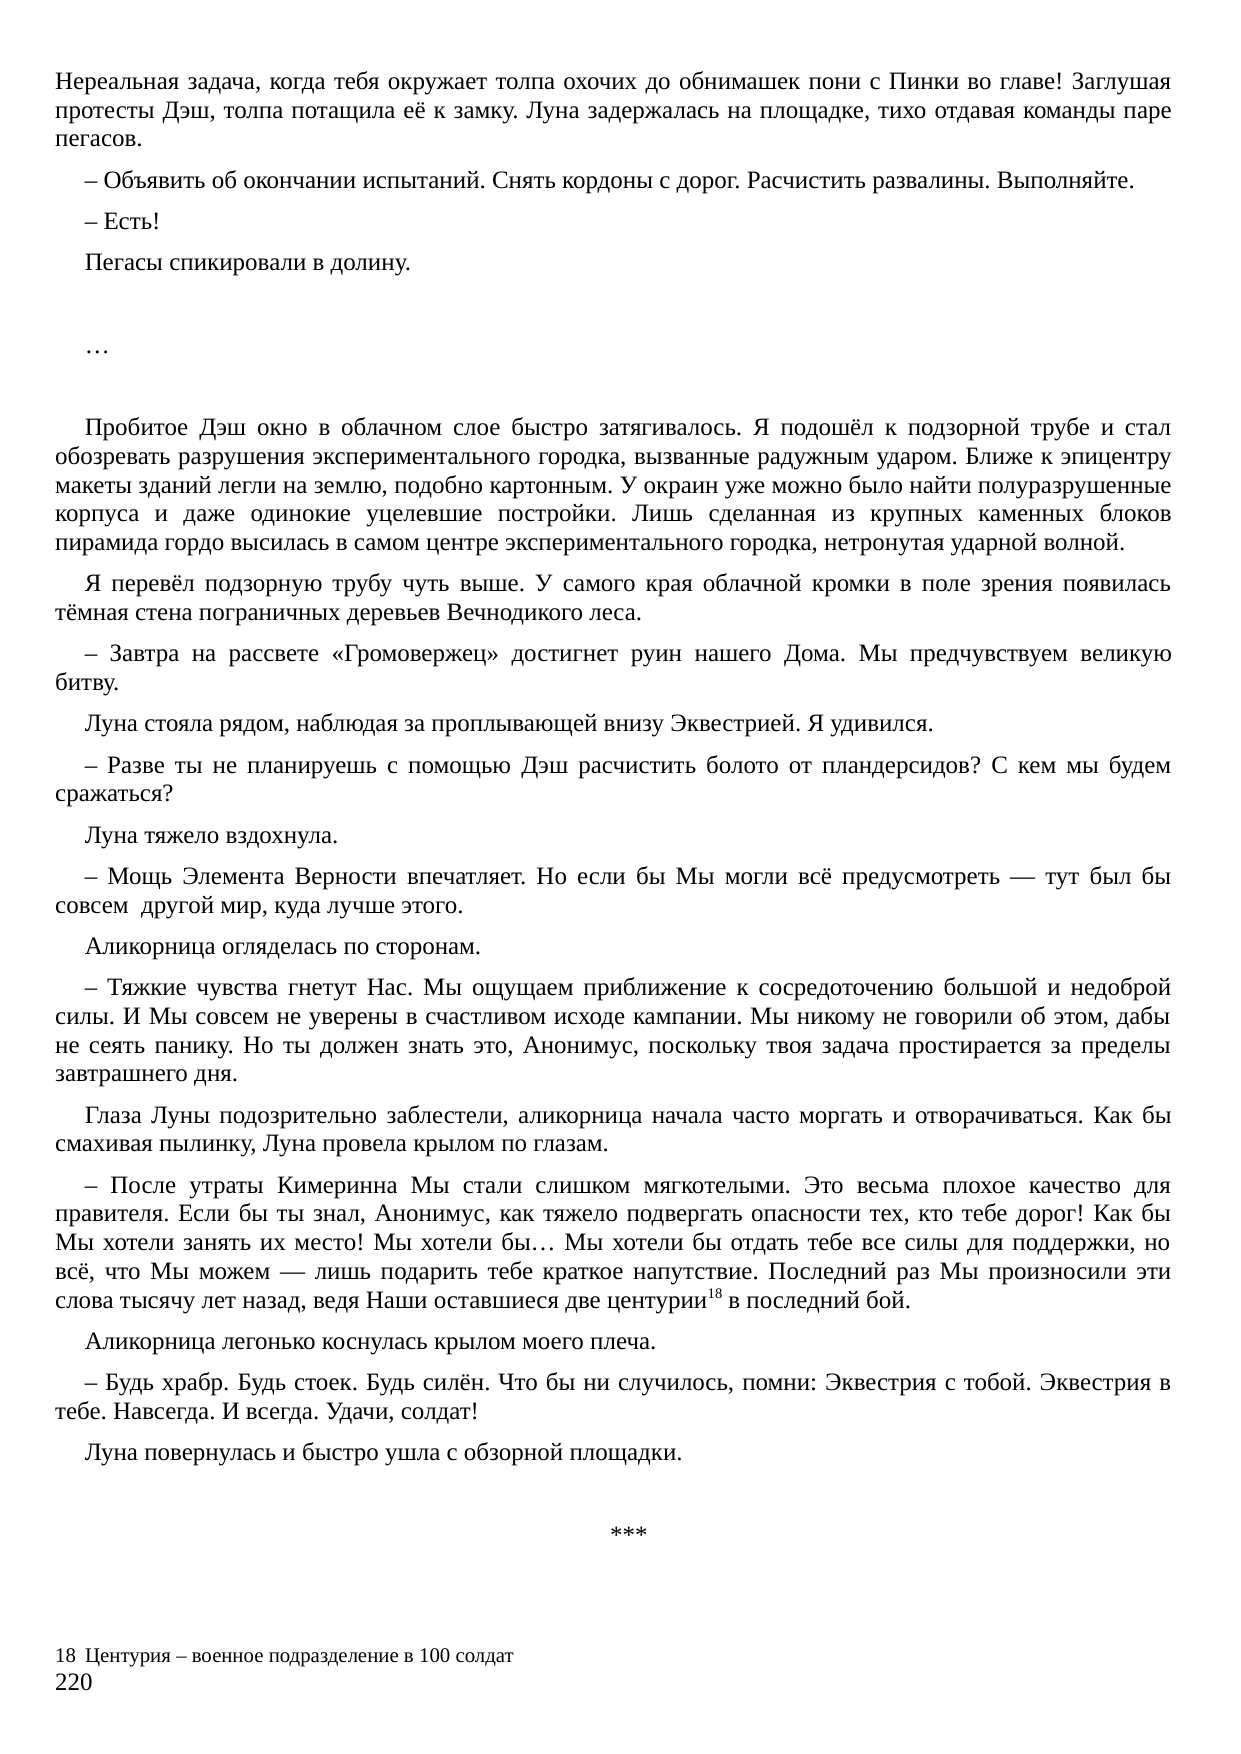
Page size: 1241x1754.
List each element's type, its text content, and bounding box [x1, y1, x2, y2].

text *** [55, 1520, 1173, 1548]
text – Разве ты не планируешь с помощью Дэш расчистить болото от пландерсидов? С кем мы будем сражаться? [55, 750, 1173, 807]
text Аликорница легонько коснулась крылом моего плеча. [55, 1326, 1173, 1355]
text – Мощь Элемента Верности впечатляет. Но если бы Мы могли всё предусмотреть — тут был бы совсем другой мир, куда лучше этого. [55, 861, 1173, 918]
text Аликорница огляделась по сторонам. [55, 931, 1173, 960]
text Луна повернулась и быстро ушла с обзорной площадки. [55, 1437, 1173, 1466]
text Пегасы спикировали в долину. [55, 247, 1173, 276]
text – Есть! [55, 206, 1173, 235]
text – Завтра на рассвете «Громовержец» достигнет руин нашего Дома. Мы предчувствуем великую битву. [55, 638, 1173, 696]
text – Объявить об окончании испытаний. Снять кордоны с дорог. Расчистить развалины. Выполняйте. [55, 165, 1173, 193]
text – После утраты Кимеринна Мы стали слишком мягкотелыми. Это весьма плохое качество для правителя. Если бы ты знал, Анонимус, как тяжело подвергать опасности тех, кто тебе дорог! Как бы Мы хотели занять их место! Мы хотели бы… Мы хотели бы отдать тебе все силы для поддержки, но всё, что Мы можем — лишь подарить тебе краткое напутствие. Последний раз Мы произносили эти слова тысячу лет назад, ведя Наши оставшиеся две центурии в последний бой. [55, 1170, 1173, 1313]
text – Тяжкие чувства гнетут Нас. Мы ощущаем приближение к сосредоточению большой и недоброй силы. И Мы совсем не уверены в счастливом исходе кампании. Мы никому не говорили об этом, дабы не сеять панику. Но ты должен знать это, Анонимус, поскольку твоя задача простирается за пределы завтрашнего дня. [55, 972, 1173, 1087]
text – Будь храбр. Будь стоек. Будь силён. Что бы ни случилось, помни: Эквестрия с тобой. Эквестрия в тебе. Навсегда. И всегда. Удачи, солдат! [55, 1367, 1173, 1425]
text … [55, 330, 1173, 358]
text Пробитое Дэш окно в облачном слое быстро затягивалось. Я подошёл к подзорной трубе и стал обозревать разрушения экспериментального городка, вызванные радужным ударом. Ближе к эпицентру макеты зданий легли на землю, подобно картонным. У окраин уже можно было найти полуразрушенные корпуса и даже одинокие уцелевшие постройки. Лишь сделанная из крупных каменных блоков пирамида гордо высилась в самом центре экспериментального городка, нетронутая ударной волной. [55, 412, 1173, 556]
text Центурия – военное подразделение в 100 солдат [55, 1642, 1173, 1667]
text Луна стояла рядом, наблюдая за проплывающей внизу Эквестрией. Я удивился. [55, 708, 1173, 737]
text Луна тяжело вздохнула. [55, 820, 1173, 848]
text Нереальная задача, когда тебя окружает толпа охочих до обнимашек пони с Пинки во главе! Заглушая протесты Дэш, толпа потащила её к замку. Луна задержалась на площадке, тихо отдавая команды паре пегасов. [55, 66, 1173, 152]
text Я перевёл подзорную трубу чуть выше. У самого края облачной кромки в поле зрения появилась тёмная стена пограничных деревьев Вечнодикого леса. [55, 568, 1173, 626]
text Глаза Луны подозрительно заблестели, аликорница начала часто моргать и отворачиваться. Как бы смахивая пылинку, Луна провела крылом по глазам. [55, 1100, 1173, 1157]
